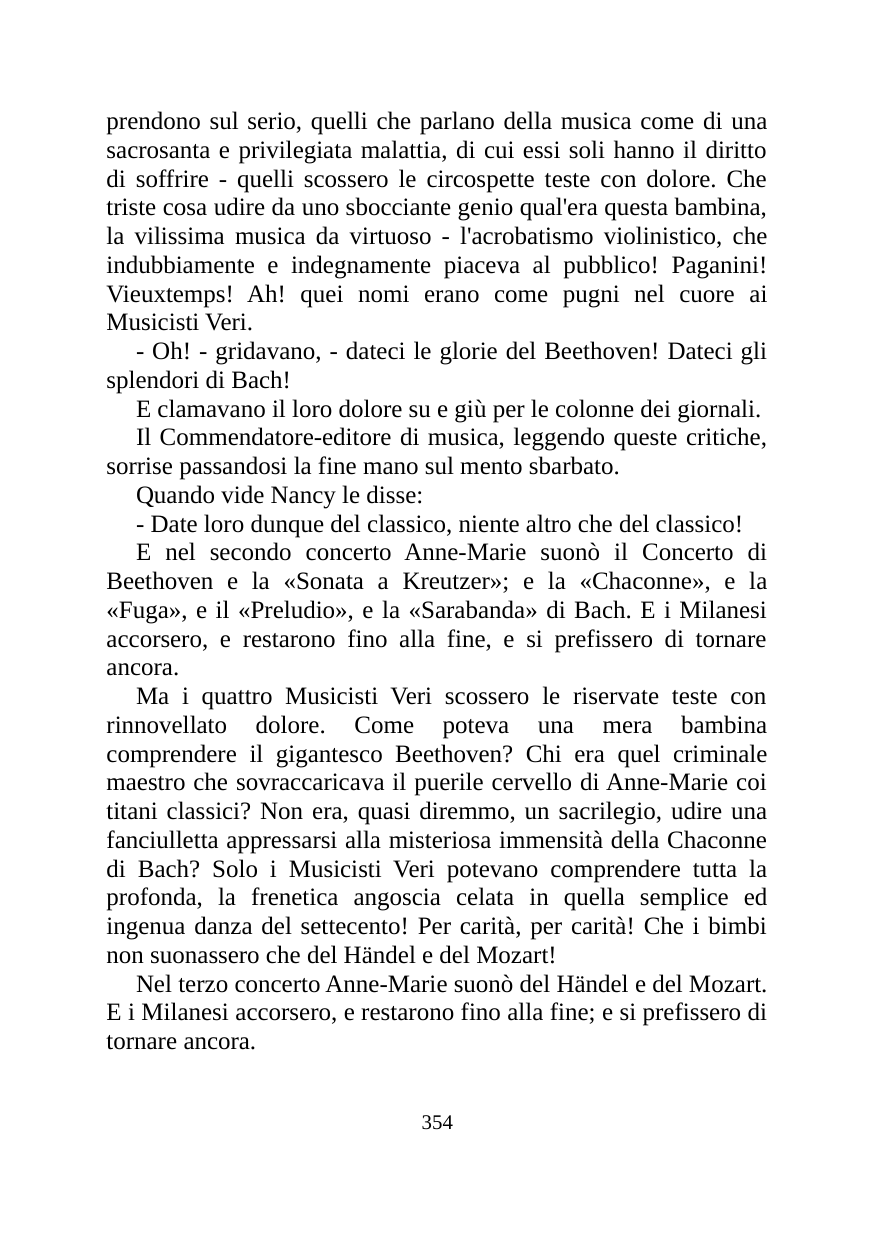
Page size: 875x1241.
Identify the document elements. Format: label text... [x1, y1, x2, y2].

text Ma i quattro Musicisti Veri scossero le riservate teste con rinnovellato dolore. Come poteva una mera bambina comprendere il gigantesco Beethoven? Chi era quel criminale maestro che sovraccaricava il puerile cervello di Anne-Marie coi titani classici? Non era, quasi diremmo, un sacrilegio, udire una fanciulletta appressarsi alla misteriosa immensità della Chaconne di Bach? Solo i Musicisti Veri potevano comprendere tutta la profonda, la frenetica angoscia celata in quella semplice ed ingenua danza del settecento! Per carità, per carità! Che i bimbi non suonassero che del Händel e del Mozart! [106, 681, 768, 969]
text Il Commendatore-editore di musica, leggendo queste critiche, sorrise passandosi la fine mano sul mento sbarbato. [106, 422, 768, 480]
text Nel terzo concerto Anne-Marie suonò del Händel e del Mozart. E i Milanesi accorsero, e restarono fino alla fine; e si prefissero di tornare ancora. [106, 969, 768, 1055]
text Quando vide Nancy le disse: [106, 480, 768, 509]
text E clamavano il loro dolore su e giù per le colonne dei giornali. [106, 394, 768, 422]
text prendono sul serio, quelli che parlano della musica come di una sacrosanta e privilegiata malattia, di cui essi soli hanno il diritto di soffrire - quelli scossero le circospette teste con dolore. Che triste cosa udire da uno sbocciante genio qual'era questa bambina, la vilissima musica da virtuoso - l'acrobatismo violinistico, che indubbiamente e indegnamente piaceva al pubblico! Paganini! Vieuxtemps! Ah! quei nomi erano come pugni nel cuore ai Musicisti Veri. [106, 106, 768, 336]
text - Date loro dunque del classico, niente altro che del classico! [106, 509, 768, 537]
text - Oh! - gridavano, - dateci le glorie del Beethoven! Dateci gli splendori di Bach! [106, 336, 768, 394]
text E nel secondo concerto Anne-Marie suonò il Concerto di Beethoven e la «Sonata a Kreutzer»; e la «Chaconne», e la «Fuga», e il «Preludio», e la «Sarabanda» di Bach. E i Milanesi accorsero, e restarono fino alla fine, e si prefissero di tornare ancora. [106, 537, 768, 681]
